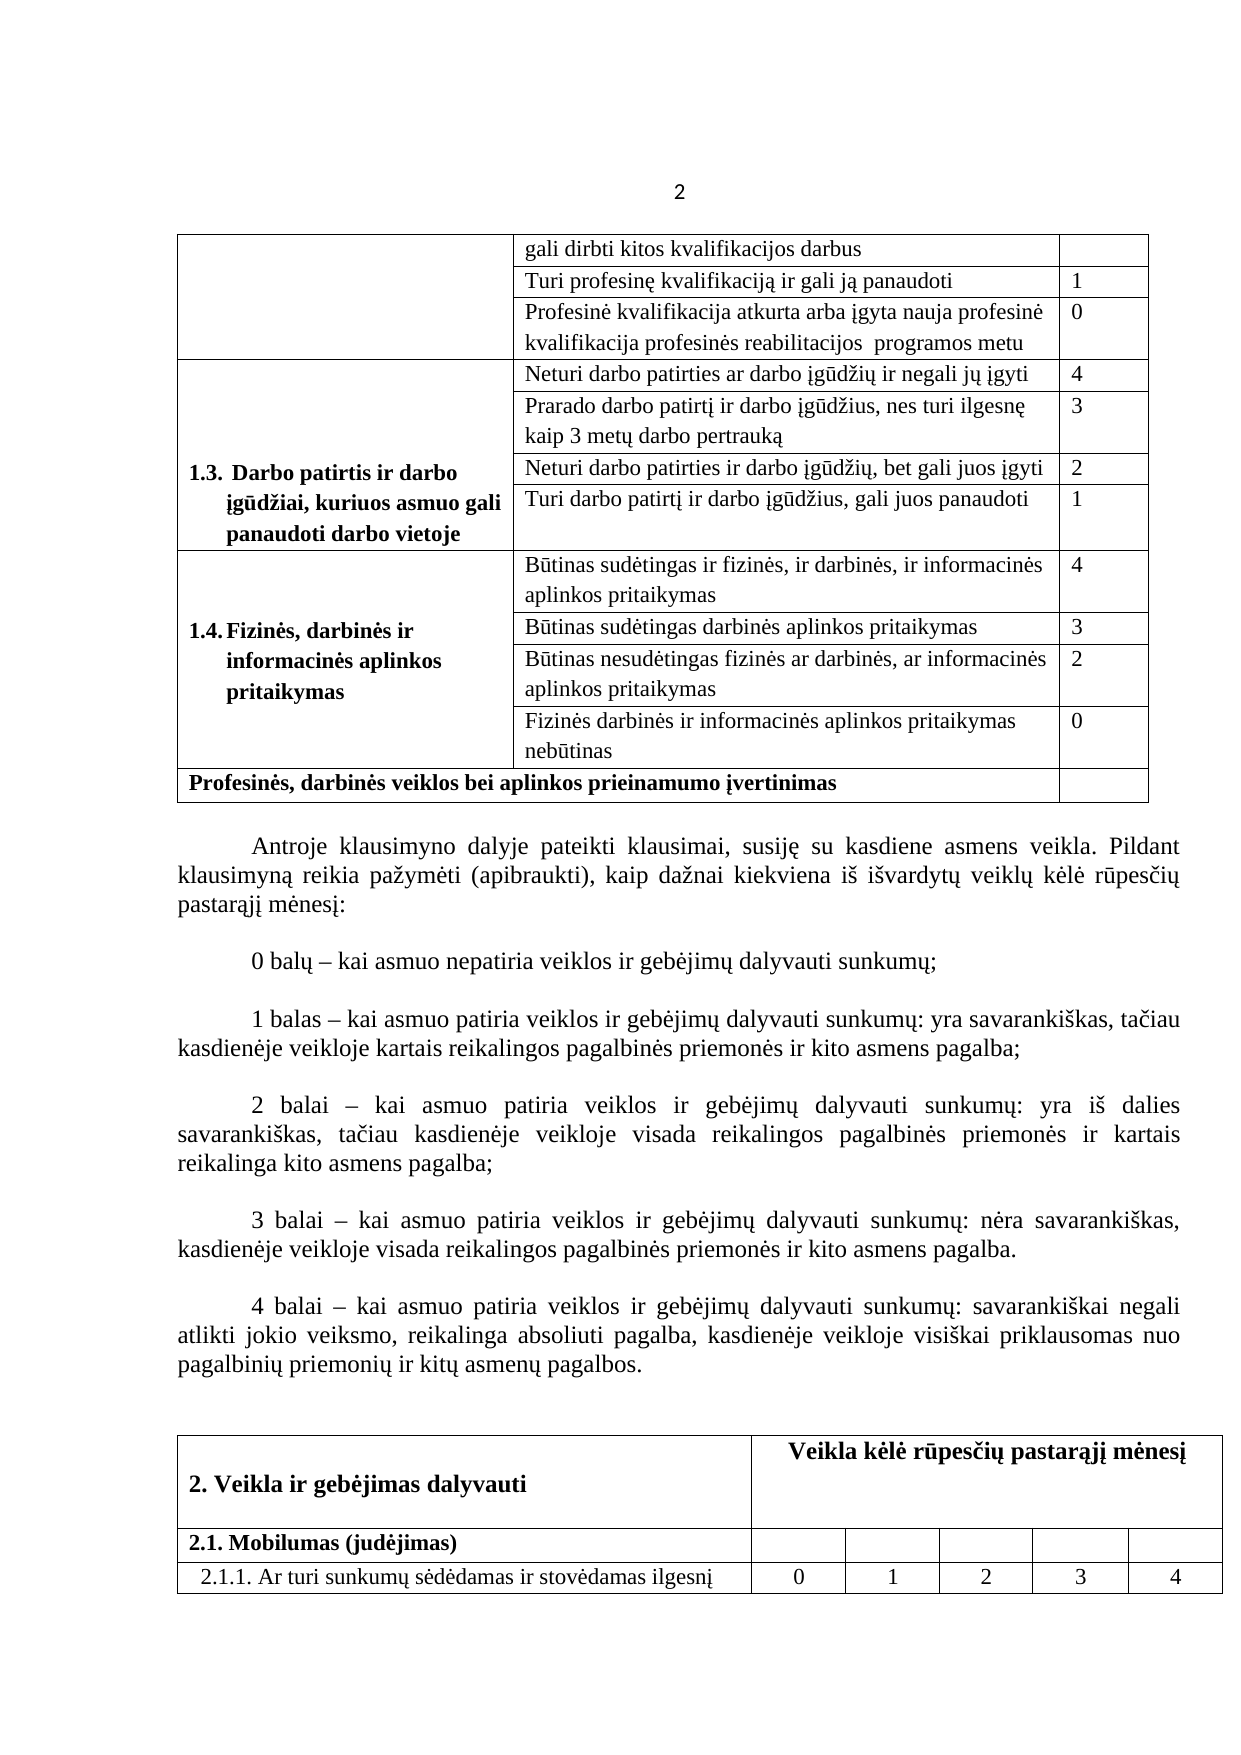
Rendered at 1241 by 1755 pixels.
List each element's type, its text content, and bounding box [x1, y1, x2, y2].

table_cell 2 [1060, 454, 1148, 484]
table_cell 2 [1060, 645, 1148, 706]
table_cell Turi profesinę kvalifikaciją ir gali ją panaudoti [514, 267, 1059, 297]
table_cell [1060, 235, 1148, 266]
text 4 balai – kai asmuo patiria veiklos ir gebėjimų dalyvauti sunkumų: savarankiškai negali atlikti jokio veiksmo, reikalinga absoliuti pagalba, kasdienėje veikloje visiškai priklausomas nuo pagalbinių priemonių ir kitų asmenų pagalbos. [177, 1291, 1181, 1378]
table_cell [178, 235, 513, 359]
text 2 balai – kai asmuo patiria veiklos ir gebėjimų dalyvauti sunkumų: yra iš dalies savarankiškas, tačiau kasdienėje veikloje visada reikalingos pagalbinės priemonės ir kartais reikalinga kito asmens pagalba; [177, 1090, 1181, 1176]
table_cell 1.4. Fizinės, darbinės ir informacinės aplinkos pritaikymas [178, 551, 513, 768]
table_cell Profesinė kvalifikacija atkurta arba įgyta nauja profesinė kvalifikacija profesinės reabilitacijos programos metu [514, 298, 1059, 359]
table_cell 1 [1060, 485, 1148, 550]
table_cell 1.3. Darbo patirtis ir darbo įgūdžiai, kuriuos asmuo gali panaudoti darbo vietoje [178, 360, 513, 550]
table_cell 4 [1129, 1563, 1222, 1593]
table_header Veikla kėlė rūpesčių pastarąjį mėnesį [752, 1436, 1222, 1528]
table_cell Neturi darbo patirties ar darbo įgūdžių ir negali jų įgyti [514, 360, 1059, 391]
table_cell 1 [1060, 267, 1148, 297]
table_cell Būtinas nesudėtingas fizinės ar darbinės, ar informacinės aplinkos pritaikymas [514, 645, 1059, 706]
table_cell 4 [1060, 551, 1148, 612]
table_cell 3 [1060, 392, 1148, 453]
table_cell [752, 1529, 845, 1562]
table_cell [1060, 769, 1148, 802]
table_cell 2 [940, 1563, 1032, 1593]
table_cell Prarado darbo patirtį ir darbo įgūdžius, nes turi ilgesnę kaip 3 metų darbo pertrauką [514, 392, 1059, 453]
text 0 balų – kai asmuo nepatiria veiklos ir gebėjimų dalyvauti sunkumų; [177, 946, 1181, 975]
table_cell 4 [1060, 360, 1148, 391]
table_cell 2.1. Mobilumas (judėjimas) [178, 1529, 751, 1562]
table_cell Profesinės, darbinės veiklos bei aplinkos prieinamumo įvertinimas [178, 769, 1059, 802]
table_cell 0 [1060, 707, 1148, 768]
table_cell 3 [1033, 1563, 1128, 1593]
table_header 2. Veikla ir gebėjimas dalyvauti [178, 1436, 751, 1528]
table_cell 0 [1060, 298, 1148, 359]
table_cell Fizinės darbinės ir informacinės aplinkos pritaikymas nebūtinas [514, 707, 1059, 768]
table_cell 1 [846, 1563, 939, 1593]
table_cell [1033, 1529, 1128, 1562]
table_cell 2.1.1. Ar turi sunkumų sėdėdamas ir stovėdamas ilgesnį [178, 1563, 751, 1593]
table_cell [940, 1529, 1032, 1562]
table_cell Neturi darbo patirties ir darbo įgūdžių, bet gali juos įgyti [514, 454, 1059, 484]
table_cell 0 [752, 1563, 845, 1593]
table_cell [1129, 1529, 1222, 1562]
table_cell Būtinas sudėtingas darbinės aplinkos pritaikymas [514, 613, 1059, 644]
table_cell Būtinas sudėtingas ir fizinės, ir darbinės, ir informacinės aplinkos pritaikymas [514, 551, 1059, 612]
text Antroje klausimyno dalyje pateikti klausimai, susiję su kasdiene asmens veikla. Pildant klausimyną reikia pažymėti (apibraukti), kaip dažnai kiekviena iš išvardytų veiklų kėlė rūpesčių pastarąjį mėnesį: [177, 831, 1181, 918]
table_cell [846, 1529, 939, 1562]
table_cell 3 [1060, 613, 1148, 644]
table_cell gali dirbti kitos kvalifikacijos darbus [514, 235, 1059, 266]
table_cell Turi darbo patirtį ir darbo įgūdžius, gali juos panaudoti [514, 485, 1059, 550]
text 1 balas – kai asmuo patiria veiklos ir gebėjimų dalyvauti sunkumų: yra savarankiškas, tačiau kasdienėje veikloje kartais reikalingos pagalbinės priemonės ir kito asmens pagalba; [177, 1004, 1181, 1061]
text 3 balai – kai asmuo patiria veiklos ir gebėjimų dalyvauti sunkumų: nėra savarankiškas, kasdienėje veikloje visada reikalingos pagalbinės priemonės ir kito asmens pagalba. [177, 1205, 1181, 1263]
